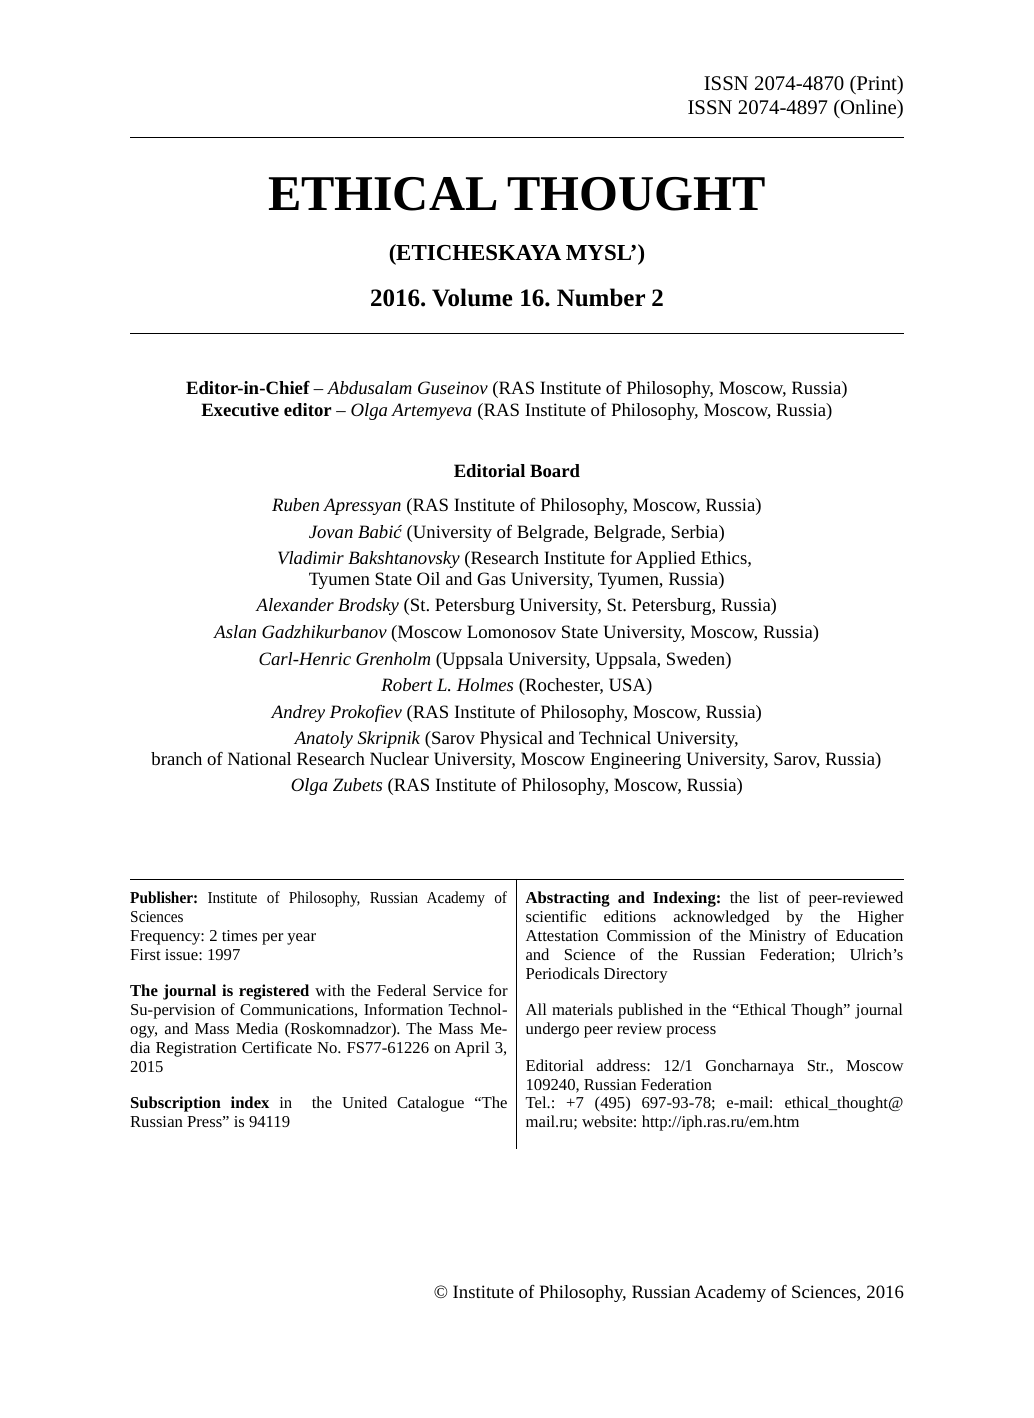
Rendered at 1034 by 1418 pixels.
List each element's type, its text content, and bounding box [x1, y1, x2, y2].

text Jovan Babić (University of Belgrade, Belgrade, Serbia) [130, 522, 903, 542]
text Vladimir Bakshtanovsky (Research Institute for Applied Ethics, Tyumen State Oil and Gas University, Tyumen, Russia) [130, 548, 903, 589]
text Alexander Brodsky (St. Petersburg University, St. Petersburg, Russia) [130, 595, 903, 616]
text Olga Zubets (RAS Institute of Philosophy, Moscow, Russia) [130, 775, 903, 796]
text Robert L. Holmes (Rochester, USA) [130, 675, 903, 696]
text Aslan Gadzhikurbanov (Moscow Lomonosov State University, Moscow, Russia) [130, 622, 903, 642]
text Executive editor – Olga Artemyeva (RAS Institute of Philosophy, Moscow, Russia) [130, 402, 903, 419]
text Ruben Apressyan (RAS Institute of Philosophy, Moscow, Russia) [130, 495, 903, 516]
table_header Publisher: Institute of Philosophy, Russian Academy of Sciences Frequency: 2 times per year First issue: 1997 The journal is registered with the Federal Service for Su-pervision of Communications, Information Technol-ogy, and Mass Media (Roskomnadzor). The Mass Me-dia Registration Certificate No. FS77-61226 on April 3, 2015 Subscription index in the United Catalogue “The Russian Press” is 94119 [130, 880, 516, 1149]
table_header ETHICAL THOUGHT (ETICHESKAYA MYSL’) 2016. Volume 16. Number 2 [130, 138, 903, 333]
text Editor-in-Chief – Abdusalam Guseinov (RAS Institute of Philosophy, Moscow, Russia) [130, 365, 903, 402]
table_header Abstracting and Indexing: the list of peer-reviewed scientific editions acknowledged by the Higher Attestation Commission of the Ministry of Education and Science of the Russian Federation; Ulrich’s Periodicals Directory All materials published in the “Ethical Though” journal undergo peer review process Editorial address: 12/1 Goncharnaya Str., Moscow 109240, Russian Federation Tel.: +7 (495) 697-93-78; e-mail: ethical_thought@ mail.ru; website: http://iph.ras.ru/em.htm [517, 880, 903, 1149]
text Carl-Henric Grenholm (Uppsala University, Uppsala, Sweden) [130, 648, 903, 669]
text Editorial Board [130, 448, 903, 484]
text Andrey Prokofiev (RAS Institute of Philosophy, Moscow, Russia) [130, 702, 903, 722]
text Anatoly Skripnik (Sarov Physical and Technical University, branch of National Research Nuclear University, Moscow Engineering University, Sarov, Russia) [130, 728, 903, 769]
